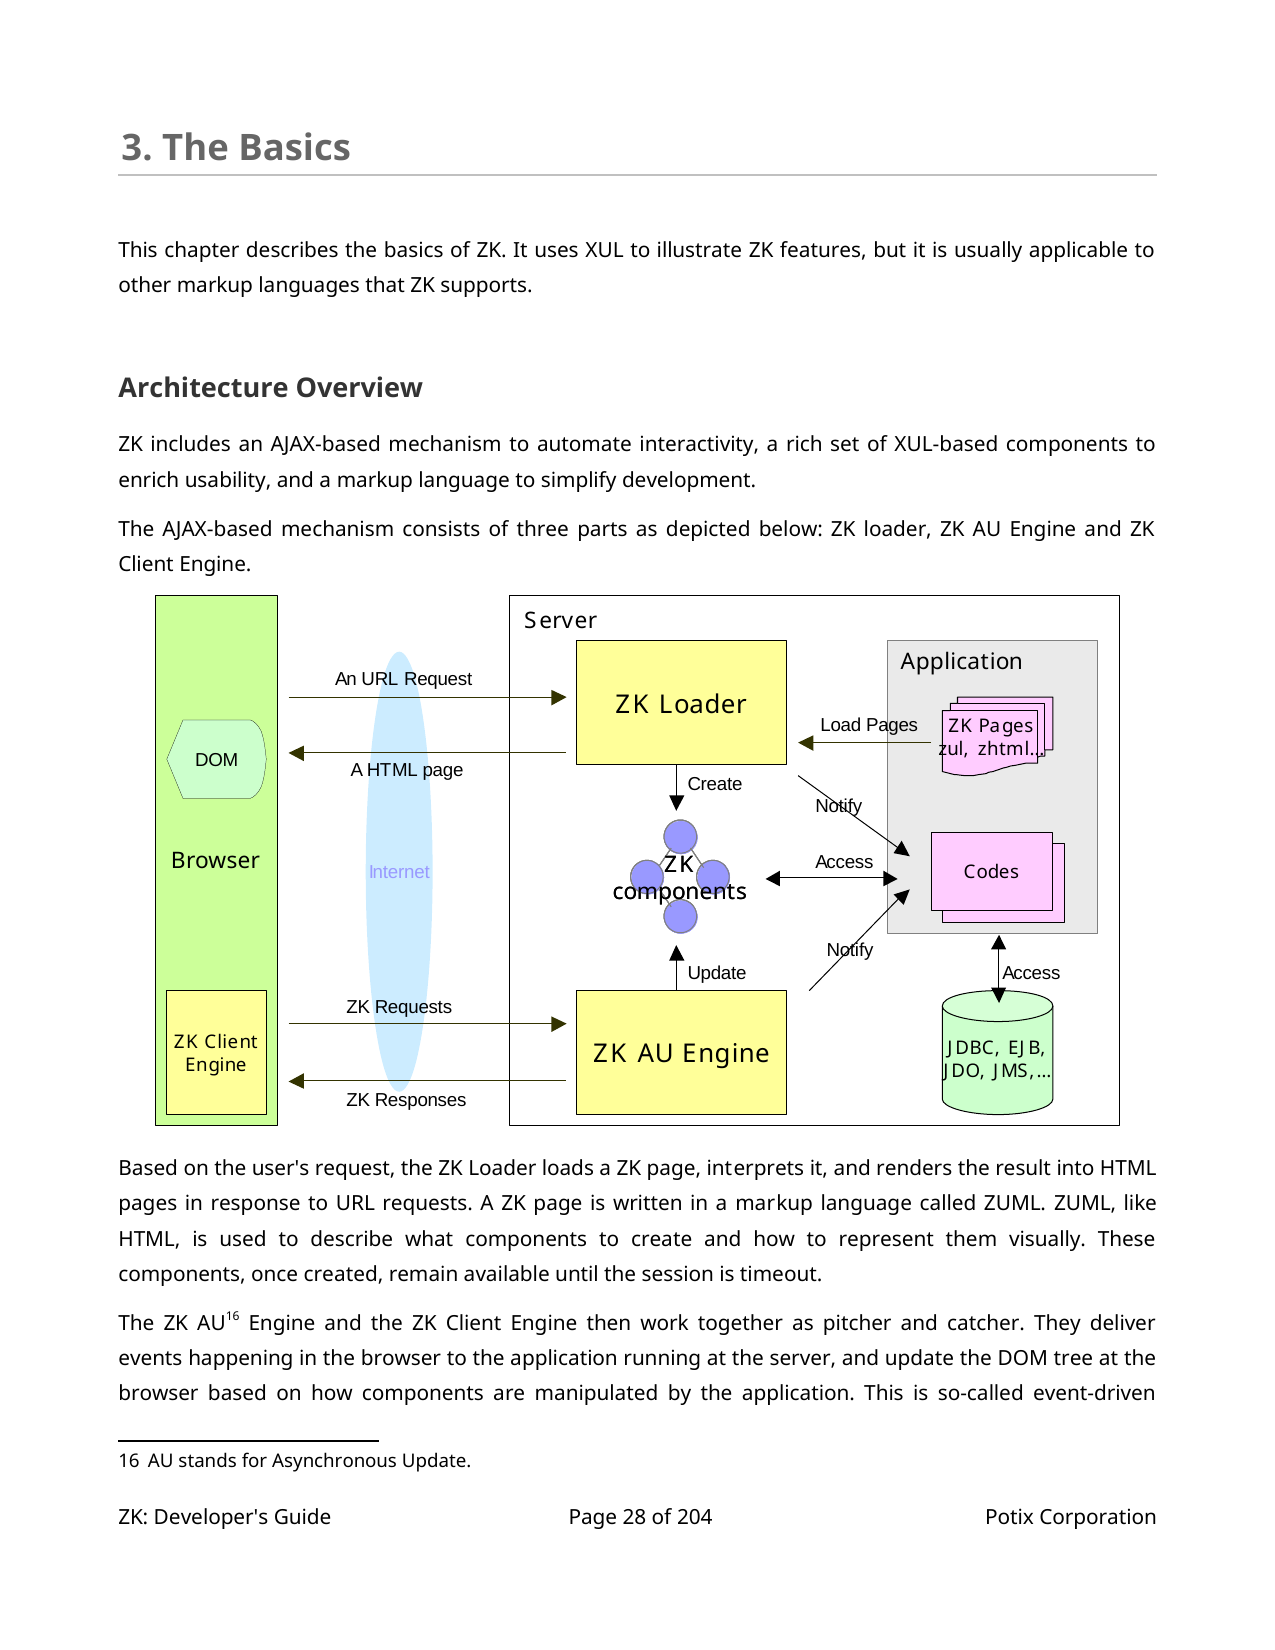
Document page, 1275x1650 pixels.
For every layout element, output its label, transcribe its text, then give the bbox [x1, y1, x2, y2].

text The ZK AU Engine and the ZK Client Engine then work together as pitcher and catcher. They deliver events happening in the browser to the application running at the server, and update the DOM tree at the browser based on how components are manipulated by the application. This is so-called event-driven [118, 1308, 1157, 1406]
text ZK includes an AJAX-based mechanism to automate interactivity, a rich set of XUL-based components to enrich usability, and a markup language to simplify development. [118, 429, 1157, 493]
text Based on the user's request, the ZK Loader loads a ZK page, interprets it, and renders the result into HTML pages in response to URL requests. A ZK page is written in a markup language called ZUML. ZUML, like HTML, is used to describe what components to create and how to represent them visually. These components, once created, remain available until the session is timeout. [118, 598, 1157, 1287]
subtitle 3. The Basics [118, 118, 1157, 174]
text The AJAX-based mechanism consists of three parts as depicted below: ZK loader, ZK AU Engine and ZK Client Engine. [118, 514, 1157, 577]
text This chapter describes the basics of ZK. It uses XUL to illustrate ZK features, but it is usually applicable to other markup languages that ZK supports. [118, 235, 1157, 298]
text AU stands for Asynchronous Update. [118, 1447, 1157, 1473]
subtitle Architecture Overview [118, 369, 1157, 406]
